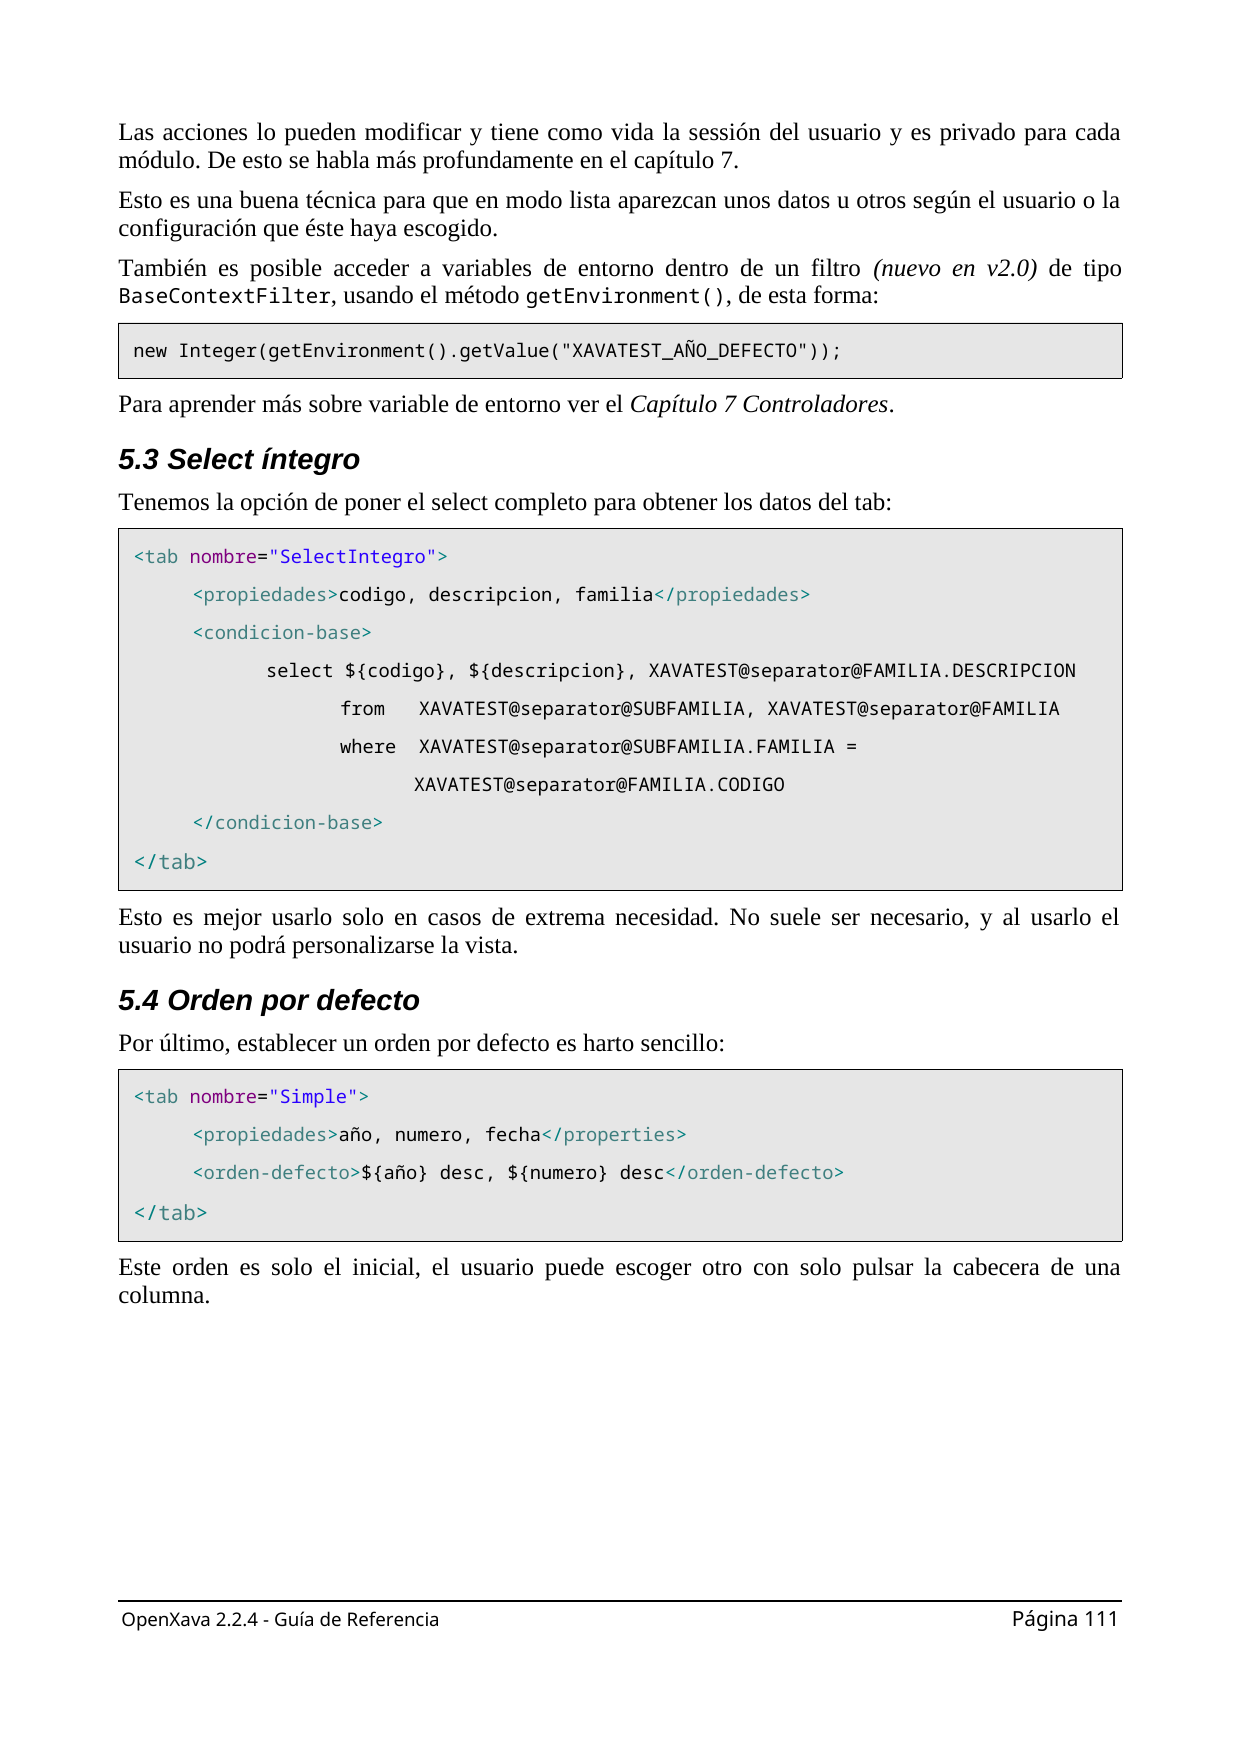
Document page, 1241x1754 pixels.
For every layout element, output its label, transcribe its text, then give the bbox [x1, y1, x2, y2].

subtitle Orden por defecto [118, 983, 1122, 1016]
text Por último, establecer un orden por defecto es harto sencillo: [118, 1029, 1122, 1056]
text Este orden es solo el inicial, el usuario puede escoger otro con solo pulsar la cabecera de una columna. [118, 1253, 1122, 1309]
text Tenemos la opción de poner el select completo para obtener los datos del tab: [118, 488, 1122, 516]
text <propiedades>codigo, descripcion, familia</propiedades> [119, 566, 1122, 604]
text new Integer(getEnvironment().getValue("XAVATEST_AÑO_DEFECTO")); [119, 324, 1122, 378]
text Para aprender más sobre variable de entorno ver el Capítulo 7 Controladores. [118, 390, 1122, 418]
text <propiedades>año, numero, fecha</properties> [119, 1107, 1122, 1145]
text Esto es mejor usarlo solo en casos de extrema necesidad. No suele ser necesario, y al usarlo el usuario no podrá personalizarse la vista. [118, 903, 1122, 958]
text </tab> [119, 832, 1122, 890]
subtitle Select íntegro [118, 443, 1122, 476]
text <tab nombre="Simple"> [119, 1070, 1122, 1107]
text XAVATEST@separator@FAMILIA.CODIGO [119, 756, 1122, 794]
text </tab> [119, 1183, 1122, 1241]
text Las acciones lo pueden modificar y tiene como vida la sessión del usuario y es privado para cada módulo. De esto se habla más profundamente en el capítulo 7. [118, 118, 1122, 173]
text where XAVATEST@separator@SUBFAMILIA.FAMILIA = [119, 718, 1122, 756]
text <condicion-base> [119, 604, 1122, 642]
text select ${codigo}, ${descripcion}, XAVATEST@separator@FAMILIA.DESCRIPCION [119, 642, 1122, 680]
text <orden-defecto>${año} desc, ${numero} desc</orden-defecto> [119, 1145, 1122, 1183]
text También es posible acceder a variables de entorno dentro de un filtro (nuevo en v2.0) de tipo BaseContextFilter, usando el método getEnvironment(), de esta forma: [118, 254, 1122, 310]
text Esto es una buena técnica para que en modo lista aparezcan unos datos u otros según el usuario o la configuración que éste haya escogido. [118, 186, 1122, 241]
text </condicion-base> [119, 794, 1122, 832]
text from XAVATEST@separator@SUBFAMILIA, XAVATEST@separator@FAMILIA [119, 680, 1122, 718]
text <tab nombre="SelectIntegro"> [119, 529, 1122, 566]
